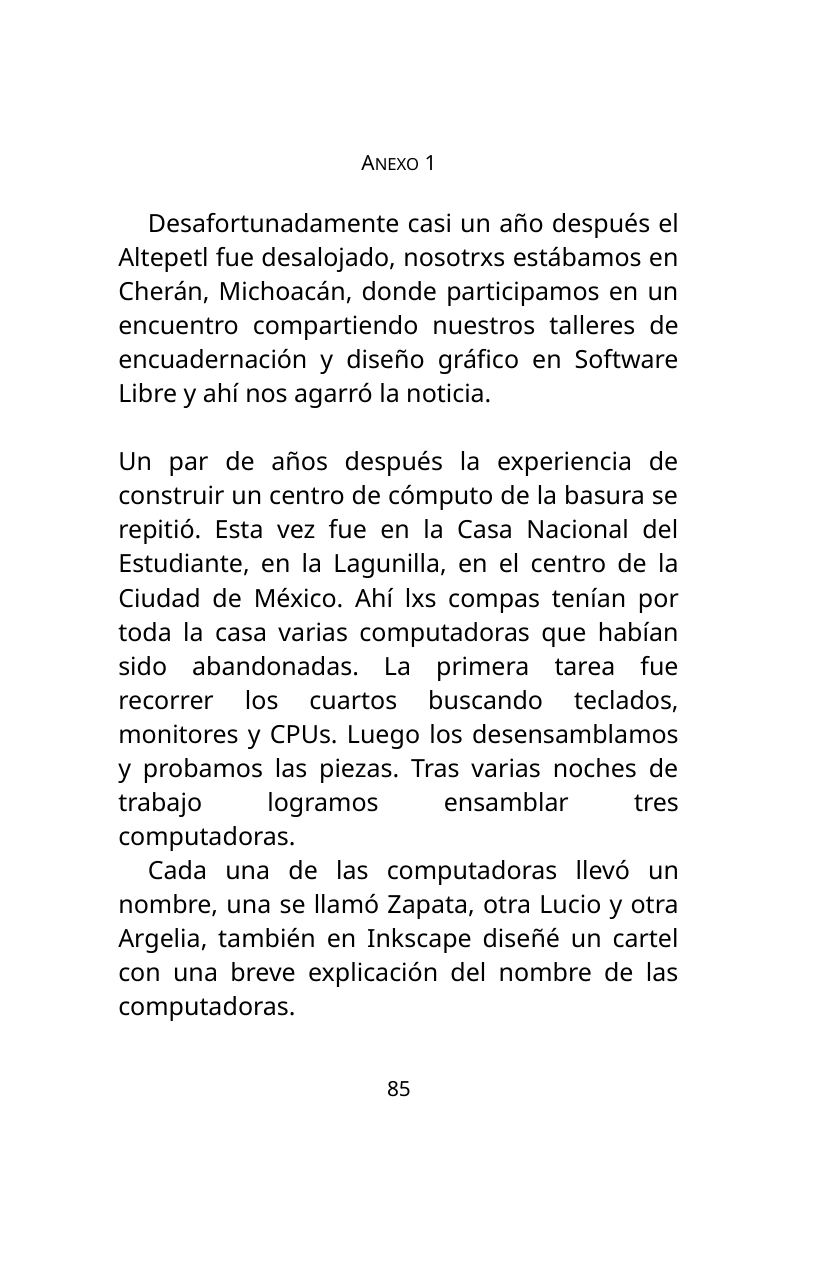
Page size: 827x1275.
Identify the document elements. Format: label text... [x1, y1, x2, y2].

text Un par de años después la experiencia de construir un centro de cómputo de la basura se repitió. Esta vez fue en la Casa Nacional del Estudiante, en la Lagunilla, en el centro de la Ciudad de México. Ahí lxs compas tenían por toda la casa varias computadoras que habían sido abandonadas. La primera tarea fue recorrer los cuartos buscando teclados, monitores y CPUs. Luego los desensamblamos y probamos las piezas. Tras varias noches de trabajo logramos ensamblar tres computadoras. [118, 444, 679, 853]
text Cada una de las computadoras llevó un nombre, una se llamó Zapata, otra Lucio y otra Argelia, también en Inkscape diseñé un cartel con una breve explicación del nombre de las computadoras. [118, 853, 679, 1023]
text Desafortunadamente casi un año después el Altepetl fue desalojado, nosotrxs estábamos en Cherán, Michoacán, donde participamos en un encuentro compartiendo nuestros talleres de encuadernación y diseño gráfico en Software Libre y ahí nos agarró la noticia. [118, 206, 679, 410]
